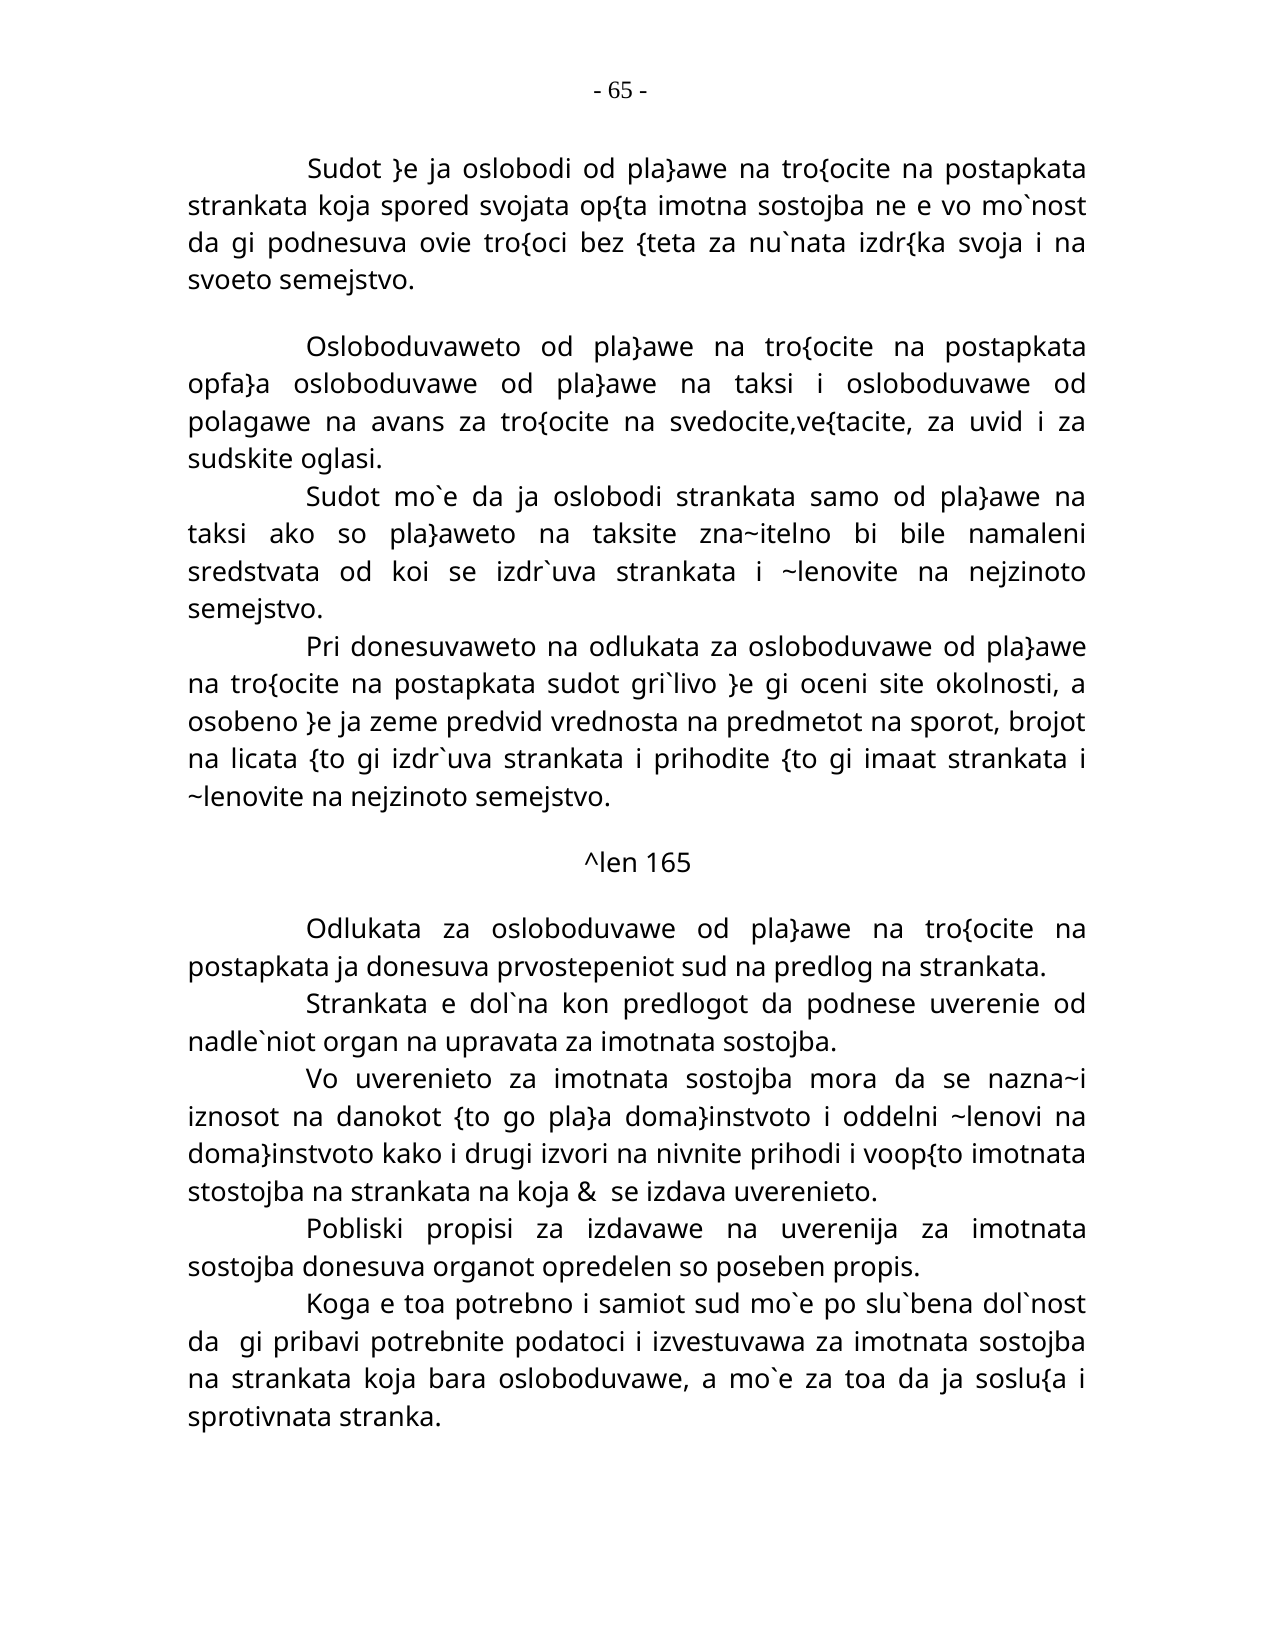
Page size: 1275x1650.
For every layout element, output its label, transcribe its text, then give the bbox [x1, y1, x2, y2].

text Osloboduvaweto od pla}awe na tro{ocite na postapkata opfa}a osloboduvawe od pla}awe na taksi i osloboduvawe od polagawe na avans za tro{ocite na svedocite,ve{tacite, za uvid i za sudskite oglasi. [187, 327, 1087, 477]
text Sudot mo`e da ja oslobodi strankata samo od pla}awe na taksi ako so pla}aweto na taksite zna~itelno bi bile namaleni sredstvata od koi se izdr`uva strankata i ~lenovite na nejzinoto semejstvo. [187, 477, 1087, 627]
text Odlukata za osloboduvawe od pla}awe na tro{ocite na postapkata ja donesuva prvostepeniot sud na predlog na strankata. [187, 909, 1087, 984]
text Sudot }e ja oslobodi od pla}awe na tro{ocite na postapkata strankata koja spored svojata op{ta imotna sostojba ne e vo mo`nost da gi podnesuva ovie tro{oci bez {teta za nu`nata izdr{ka svoja i na svoeto semejstvo. [187, 150, 1087, 297]
text Strankata e dol`na kon predlogot da podnese uverenie od nadle`niot organ na upravata za imotnata sostojba. [187, 984, 1087, 1059]
text Pri donesuvaweto na odlukata za osloboduvawe od pla}awe na tro{ocite na postapkata sudot gri`livo }e gi oceni site okolnosti, a osobeno }e ja zeme predvid vrednosta na predmetot na sporot, brojot na licata {to gi izdr`uva strankata i prihodite {to gi imaat strankata i ~lenovite na nejzinoto semejstvo. [187, 627, 1087, 814]
text Pobliski propisi za izdavawe na uverenija za imotnata sostojba donesuva organot opredelen so poseben propis. [187, 1209, 1087, 1284]
text Koga e toa potrebno i samiot sud mo`e po slu`bena dol`nost da gi pribavi potrebnite podatoci i izvestuvawa za imotnata sostojba na strankata koja bara osloboduvawe, a mo`e za toa da ja soslu{a i sprotivnata stranka. [187, 1284, 1087, 1434]
text Vo uverenieto za imotnata sostojba mora da se nazna~i iznosot na danokot {to go pla}a doma}instvoto i oddelni ~lenovi na doma}instvoto kako i drugi izvori na nivnite prihodi i voop{to imotnata stostojba na strankata na koja & se izdava uverenieto. [187, 1059, 1087, 1209]
text ^len 165 [187, 843, 1087, 880]
